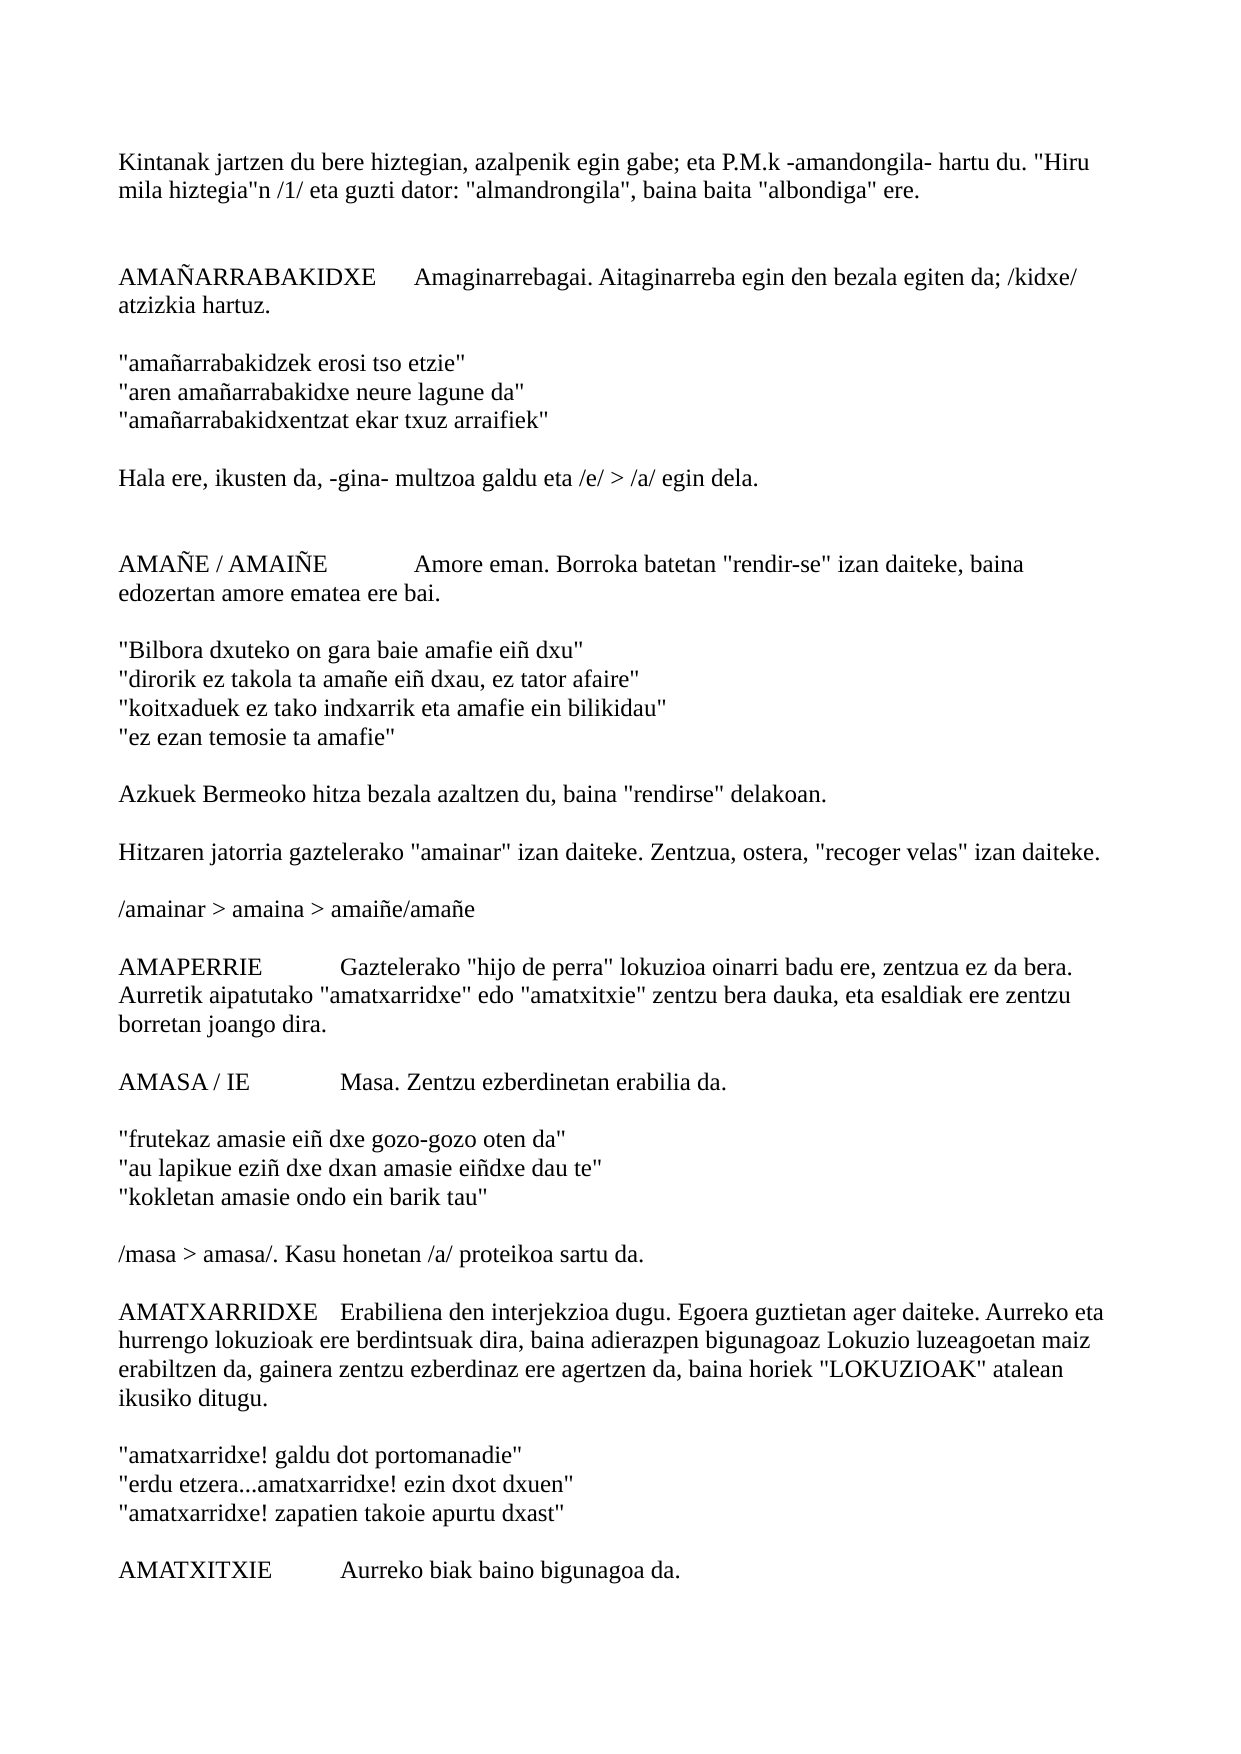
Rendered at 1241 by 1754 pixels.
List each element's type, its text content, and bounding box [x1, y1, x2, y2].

text "amatxarridxe! galdu dot portomanadie" [118, 1441, 1122, 1469]
text "amañarrabakidzek erosi tso etzie" [118, 348, 1122, 377]
text "amatxarridxe! zapatien takoie apurtu dxast" [118, 1498, 1122, 1527]
text AMATXITXIE Aurreko biak baino bigunagoa da. [118, 1556, 1122, 1584]
text "frutekaz amasie eiñ dxe gozo-gozo oten da" [118, 1124, 1122, 1153]
text "dirorik ez takola ta amañe eiñ dxau, ez tator afaire" [118, 664, 1122, 693]
text AMAPERRIE Gaztelerako "hijo de perra" lokuzioa oinarri badu ere, zentzua ez da bera. Aurretik aipatutako "amatxarridxe" edo "amatxitxie" zentzu bera dauka, eta esaldiak ere zentzu borretan joango dira. [118, 952, 1122, 1038]
text Azkuek Bermeoko hitza bezala azaltzen du, baina "rendirse" delakoan. [118, 779, 1122, 808]
text Kintanak jartzen du bere hiztegian, azalpenik egin gabe; eta P.M.k -amandongila- hartu du. "Hiru mila hiztegia"n /1/ eta guzti dator: "almandrongila", baina baita "albondiga" ere. [118, 147, 1122, 204]
text Hitzaren jatorria gaztelerako "amainar" izan daiteke. Zentzua, ostera, "recoger velas" izan daiteke. [118, 837, 1122, 866]
text "au lapikue eziñ dxe dxan amasie eiñdxe dau te" [118, 1153, 1122, 1182]
text "Bilbora dxuteko on gara baie amafie eiñ dxu" [118, 636, 1122, 664]
text "koitxaduek ez tako indxarrik eta amafie ein bilikidau" [118, 693, 1122, 722]
text AMATXARRIDXE Erabiliena den interjekzioa dugu. Egoera guztietan ager daiteke. Aurreko eta hurrengo lokuzioak ere berdintsuak dira, baina adierazpen bigunagoaz Lokuzio luzeagoetan maiz erabiltzen da, gainera zentzu ezberdinaz ere agertzen da, baina horiek "LOKUZIOAK" atalean ikusiko ditugu. [118, 1297, 1122, 1412]
text "amañarrabakidxentzat ekar txuz arraifiek" [118, 406, 1122, 434]
text "ez ezan temosie ta amafie" [118, 722, 1122, 751]
text "kokletan amasie ondo ein barik tau" [118, 1182, 1122, 1211]
text "erdu etzera...amatxarridxe! ezin dxot dxuen" [118, 1469, 1122, 1498]
text AMAÑARRABAKIDXE Amaginarrebagai. Aitaginarreba egin den bezala egiten da; /kidxe/ atzizkia hartuz. [118, 262, 1122, 319]
text "aren amañarrabakidxe neure lagune da" [118, 377, 1122, 406]
text /masa > amasa/. Kasu honetan /a/ proteikoa sartu da. [118, 1239, 1122, 1268]
text AMAÑE / AMAIÑE Amore eman. Borroka batetan "rendir-se" izan daiteke, baina edozertan amore ematea ere bai. [118, 549, 1122, 607]
text AMASA / IE Masa. Zentzu ezberdinetan erabilia da. [118, 1067, 1122, 1096]
text Hala ere, ikusten da, -gina- multzoa galdu eta /e/ > /a/ egin dela. [118, 463, 1122, 492]
text /amainar > amaina > amaiñe/amañe [118, 894, 1122, 923]
